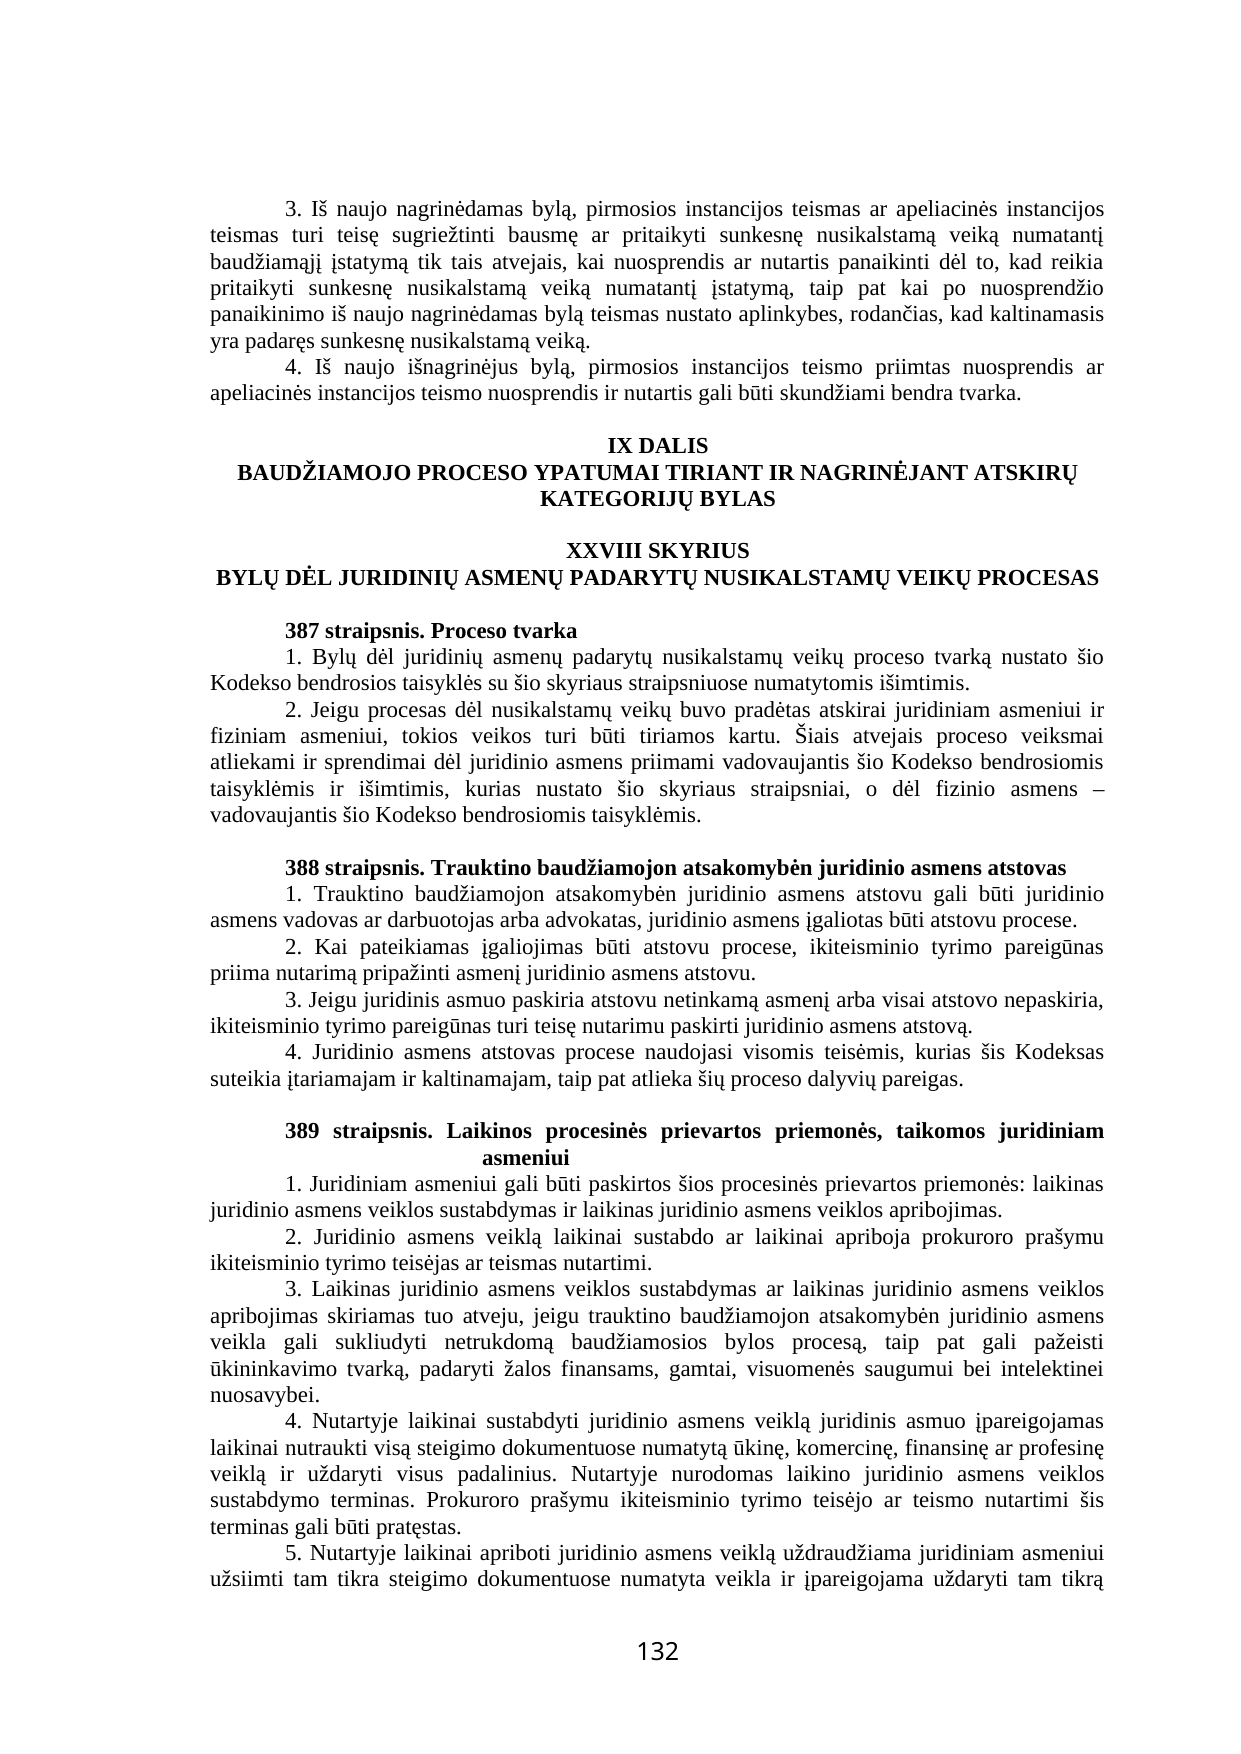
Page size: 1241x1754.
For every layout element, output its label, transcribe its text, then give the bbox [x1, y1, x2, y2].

text 3. Iš naujo nagrinėdamas bylą, pirmosios instancijos teismas ar apeliacinės instancijos teismas turi teisę sugriežtinti bausmę ar pritaikyti sunkesnę nusikalstamą veiką numatantį baudžiamąjį įstatymą tik tais atvejais, kai nuosprendis ar nutartis panaikinti dėl to, kad reikia pritaikyti sunkesnę nusikalstamą veiką numatantį įstatymą, taip pat kai po nuosprendžio panaikinimo iš naujo nagrinėdamas bylą teismas nustato aplinkybes, rodančias, kad kaltinamasis yra padaręs sunkesnę nusikalstamą veiką. [210, 195, 1106, 353]
text 1. Juridiniam asmeniui gali būti paskirtos šios procesinės prievartos priemonės: laikinas juridinio asmens veiklos sustabdymas ir laikinas juridinio asmens veiklos apribojimas. [210, 1170, 1106, 1223]
text 387 straipsnis. Proceso tvarka [210, 617, 1106, 643]
text 4. Juridinio asmens atstovas procese naudojasi visomis teisėmis, kurias šis Kodeksas suteikia įtariamajam ir kaltinamajam, taip pat atlieka šių proceso dalyvių pareigas. [210, 1038, 1106, 1091]
text 1. Bylų dėl juridinių asmenų padarytų nusikalstamų veikų proceso tvarką nustato šio Kodekso bendrosios taisyklės su šio skyriaus straipsniuose numatytomis išimtimis. [210, 643, 1106, 696]
text 3. Laikinas juridinio asmens veiklos sustabdymas ar laikinas juridinio asmens veiklos apribojimas skiriamas tuo atveju, jeigu trauktino baudžiamojon atsakomybėn juridinio asmens veikla gali sukliudyti netrukdomą baudžiamosios bylos procesą, taip pat gali pažeisti ūkininkavimo tvarką, padaryti žalos finansams, gamtai, visuomenės saugumui bei intelektinei nuosavybei. [210, 1276, 1106, 1407]
text 2. Jeigu procesas dėl nusikalstamų veikų buvo pradėtas atskirai juridiniam asmeniui ir fiziniam asmeniui, tokios veikos turi būti tiriamos kartu. Šiais atvejais proceso veiksmai atliekami ir sprendimai dėl juridinio asmens priimami vadovaujantis šio Kodekso bendrosiomis taisyklėmis ir išimtimis, kurias nustato šio skyriaus straipsniai, o dėl fizinio asmens – vadovaujantis šio Kodekso bendrosiomis taisyklėmis. [210, 696, 1106, 827]
text 2. Juridinio asmens veiklą laikinai sustabdo ar laikinai apriboja prokuroro prašymu ikiteisminio tyrimo teisėjas ar teismas nutartimi. [210, 1223, 1106, 1276]
text 2. Kai pateikiamas įgaliojimas būti atstovu procese, ikiteisminio tyrimo pareigūnas priima nutarimą pripažinti asmenį juridinio asmens atstovu. [210, 933, 1106, 986]
text 4. Nutartyje laikinai sustabdyti juridinio asmens veiklą juridinis asmuo įpareigojamas laikinai nutraukti visą steigimo dokumentuose numatytą ūkinę, komercinę, finansinę ar profesinę veiklą ir uždaryti visus padalinius. Nutartyje nurodomas laikino juridinio asmens veiklos sustabdymo terminas. Prokuroro prašymu ikiteisminio tyrimo teisėjo ar teismo nutartimi šis terminas gali būti pratęstas. [210, 1407, 1106, 1539]
text 3. Jeigu juridinis asmuo paskiria atstovu netinkamą asmenį arba visai atstovo nepaskiria, ikiteisminio tyrimo pareigūnas turi teisę nutarimu paskirti juridinio asmens atstovą. [210, 986, 1106, 1038]
text 388 straipsnis. Trauktino baudžiamojon atsakomybėn juridinio asmens atstovas [285, 854, 1106, 880]
text Baudžiamojo proceso ypatumai tiriant ir nagrinėjant atskirų kategorijų bylas [210, 458, 1106, 511]
subtitle XXVIII skyrius [210, 538, 1106, 564]
text 4. Iš naujo išnagrinėjus bylą, pirmosios instancijos teismo priimtas nuosprendis ar apeliacinės instancijos teismo nuosprendis ir nutartis gali būti skundžiami bendra tvarka. [210, 353, 1106, 406]
text Bylų dėl juridinių asmenų padarytų nusikalstamų veikų procesas [210, 564, 1106, 590]
subtitle IX dalis [210, 432, 1106, 458]
text 1. Trauktino baudžiamojon atsakomybėn juridinio asmens atstovu gali būti juridinio asmens vadovas ar darbuotojas arba advokatas, juridinio asmens įgaliotas būti atstovu procese. [210, 880, 1106, 933]
text 389 straipsnis. Laikinos procesinės prievartos priemonės, taikomos juridiniam asmeniui [285, 1117, 1106, 1170]
text 5. Nutartyje laikinai apriboti juridinio asmens veiklą uždraudžiama juridiniam asmeniui užsiimti tam tikra steigimo dokumentuose numatyta veikla ir įpareigojama uždaryti tam tikrą [210, 1539, 1106, 1592]
